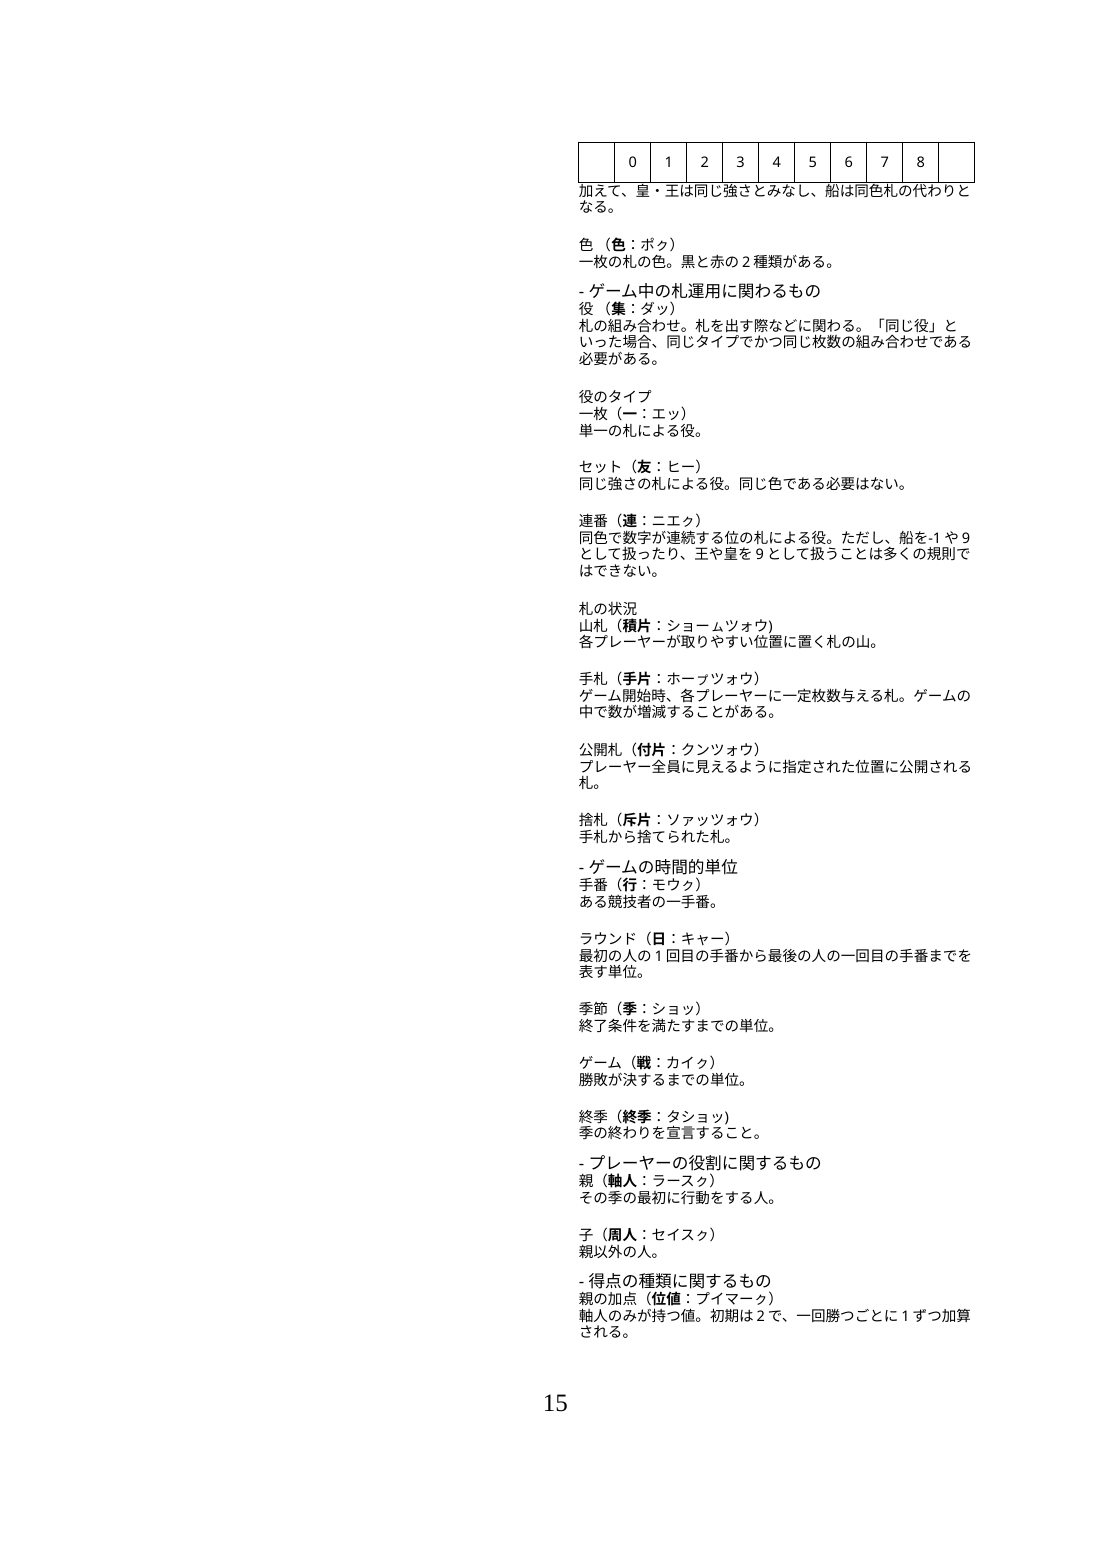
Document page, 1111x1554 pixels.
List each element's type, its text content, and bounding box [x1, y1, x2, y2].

table_cell [549, 276, 572, 852]
table_cell - ゲーム中の札運用に関わるもの 役 （集：ダッ） 札の組み合わせ。札を出す際などに関わる。「同じ役」といった場合、同じタイプでかつ同じ枚数の組み合わせである必要がある。 役のタイプ 一枚（一：エッ） 単一の札による役。 セット（友：ヒー） 同じ強さの札による役。同じ色である必要はない。 連番（連：ニエㇰ） 同色で数字が連続する位の札による役。ただし、船を-1や9として扱ったり、王や皇を9として扱うことは多くの規則ではできない。 札の状況 山札（積片：ショーㇺツォウ) 各プレーヤーが取りやすい位置に置く札の山。 手札（手片：ホーㇷ゚ツォウ） ゲーム開始時、各プレーヤーに一定枚数与える札。ゲームの中で数が増減することがある。 公開札（付片：クンツォウ） プレーヤー全員に見えるように指定された位置に公開される札。 捨札（斥片：ソァッツォウ） 手札から捨てられた札。 [573, 276, 980, 852]
table_cell 5 [795, 143, 830, 182]
table_cell [549, 852, 572, 1148]
table_cell [136, 1266, 548, 1348]
table_cell 6 [831, 143, 866, 182]
table_cell 8 [903, 143, 938, 182]
table_cell [579, 143, 614, 182]
table_cell [549, 1148, 572, 1266]
table_cell [549, 136, 572, 276]
table_cell 7 [867, 143, 902, 182]
table_cell 4 [759, 143, 794, 182]
table_cell - プレーヤーの役割に関するもの 親（軸人：ラースㇰ） その季の最初に行動をする人。 子（周人：セイスㇰ） 親以外の人。 [573, 1148, 980, 1266]
table_cell 2 [687, 143, 722, 182]
table_cell [136, 852, 548, 1148]
table_cell 0 [615, 143, 650, 182]
table_cell [939, 143, 974, 182]
table_cell [136, 136, 548, 276]
table_cell - 得点の種類に関するもの 親の加点（位値：プイマーㇰ） 軸人のみが持つ値。初期は2で、一回勝つごとに1ずつ加算される。 [573, 1266, 980, 1348]
table_cell 加えて、皇・王は同じ強さとみなし、船は同色札の代わりとなる。 色 （色：ポㇰ） 一枚の札の色。黒と赤の2種類がある。 [573, 136, 980, 276]
table_cell [136, 1148, 548, 1266]
table_cell 3 [723, 143, 758, 182]
table_cell 1 [651, 143, 686, 182]
table_cell - ゲームの時間的単位 手番（行：モウㇰ） ある競技者の一手番。 ラウンド（日：キャー） 最初の人の1回目の手番から最後の人の一回目の手番までを表す単位。 季節（季：ショッ） 終了条件を満たすまでの単位。 ゲーム（戦：カイㇰ） 勝敗が決するまでの単位。 終季（終季：タショッ) 季の終わりを宣言すること。 [573, 852, 980, 1148]
table_cell [136, 276, 548, 852]
table_cell [549, 1266, 572, 1348]
